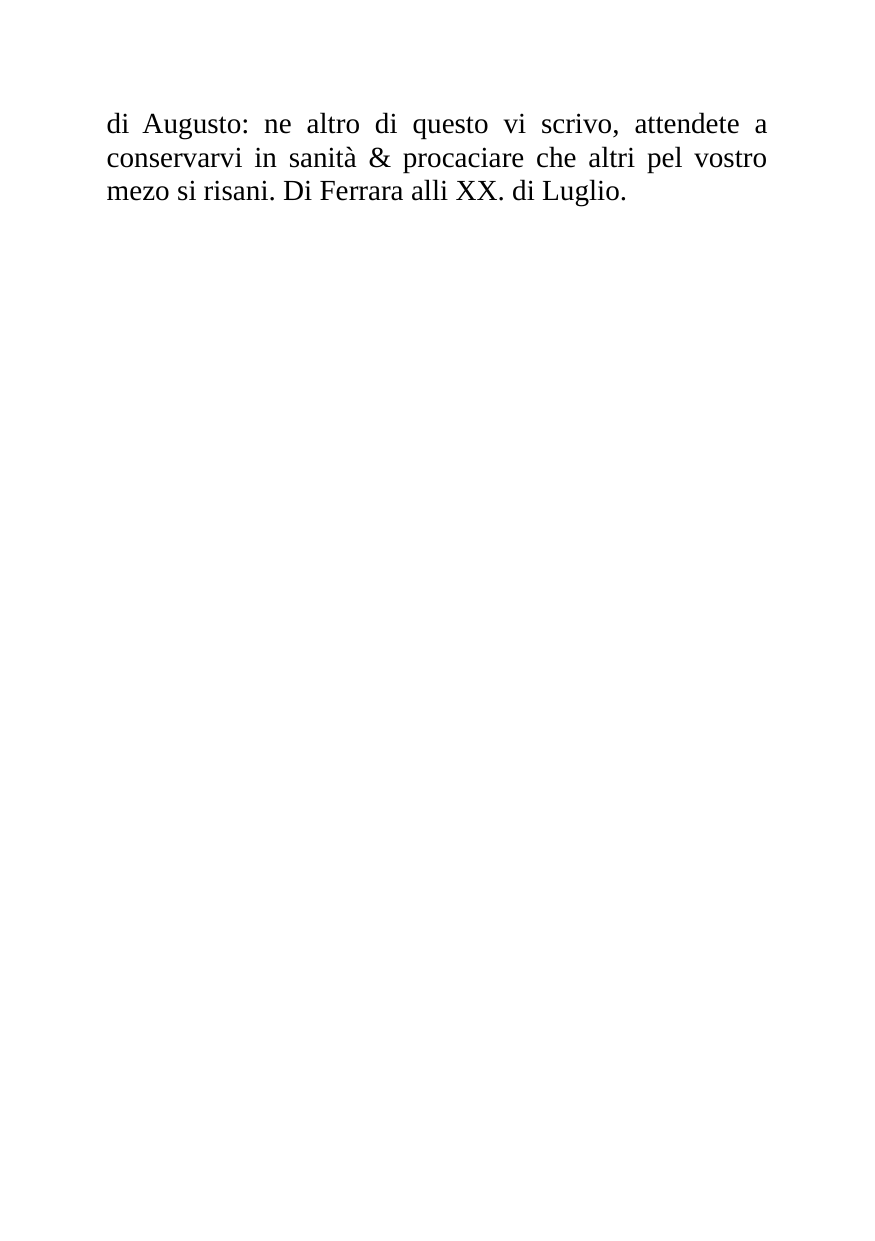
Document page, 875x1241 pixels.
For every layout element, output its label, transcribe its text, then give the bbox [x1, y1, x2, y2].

text di Augusto: ne altro di questo vi scrivo, attendete a conservarvi in sanità & procaciare che altri pel vostro mezo si risani. Di Ferrara alli XX. di Luglio. [106, 106, 768, 207]
